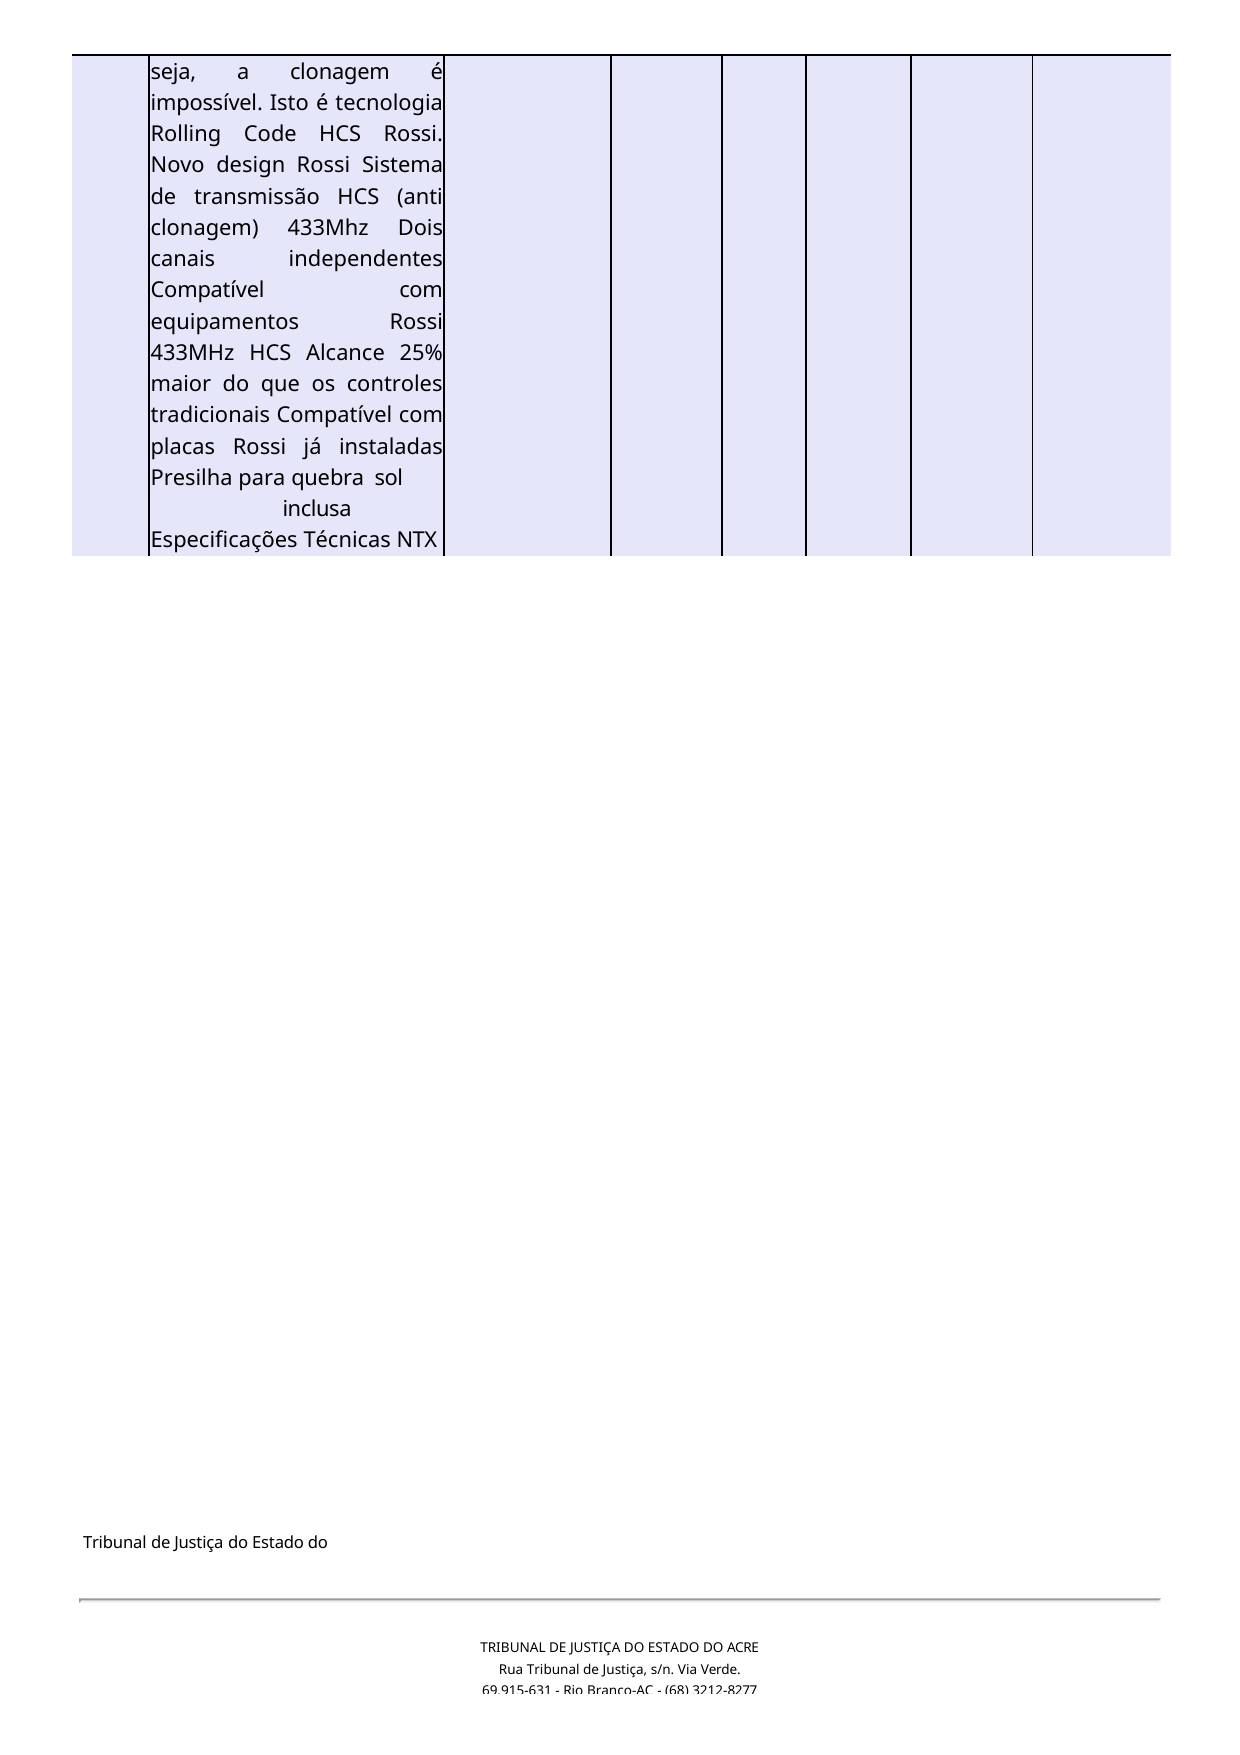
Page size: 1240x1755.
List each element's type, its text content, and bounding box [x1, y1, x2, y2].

table_cell - [612, 56, 721, 556]
text Tribunal de Justiça do Estado do Acre [83, 1533, 359, 1552]
table_cell seja, a clonagem é impossível. Isto é tecnologia Rolling Code HCS Rossi. Novo design Rossi Sistema de transmissão HCS (anti clonagem) 433Mhz Dois canais independentes Compatível com equipamentos Rossi 433MHz HCS Alcance 25% maior do que os controles tradicionais Compatível com placas Rossi já instaladas Presilha para quebra sol inclusa Especiﬁcações Técnicas NTX [150, 56, 443, 556]
table_cell [807, 56, 910, 556]
table_cell [445, 56, 610, 556]
table_cell [723, 56, 805, 556]
table_cell [1033, 56, 1171, 556]
table_cell [72, 56, 148, 556]
table_cell [912, 56, 1032, 556]
